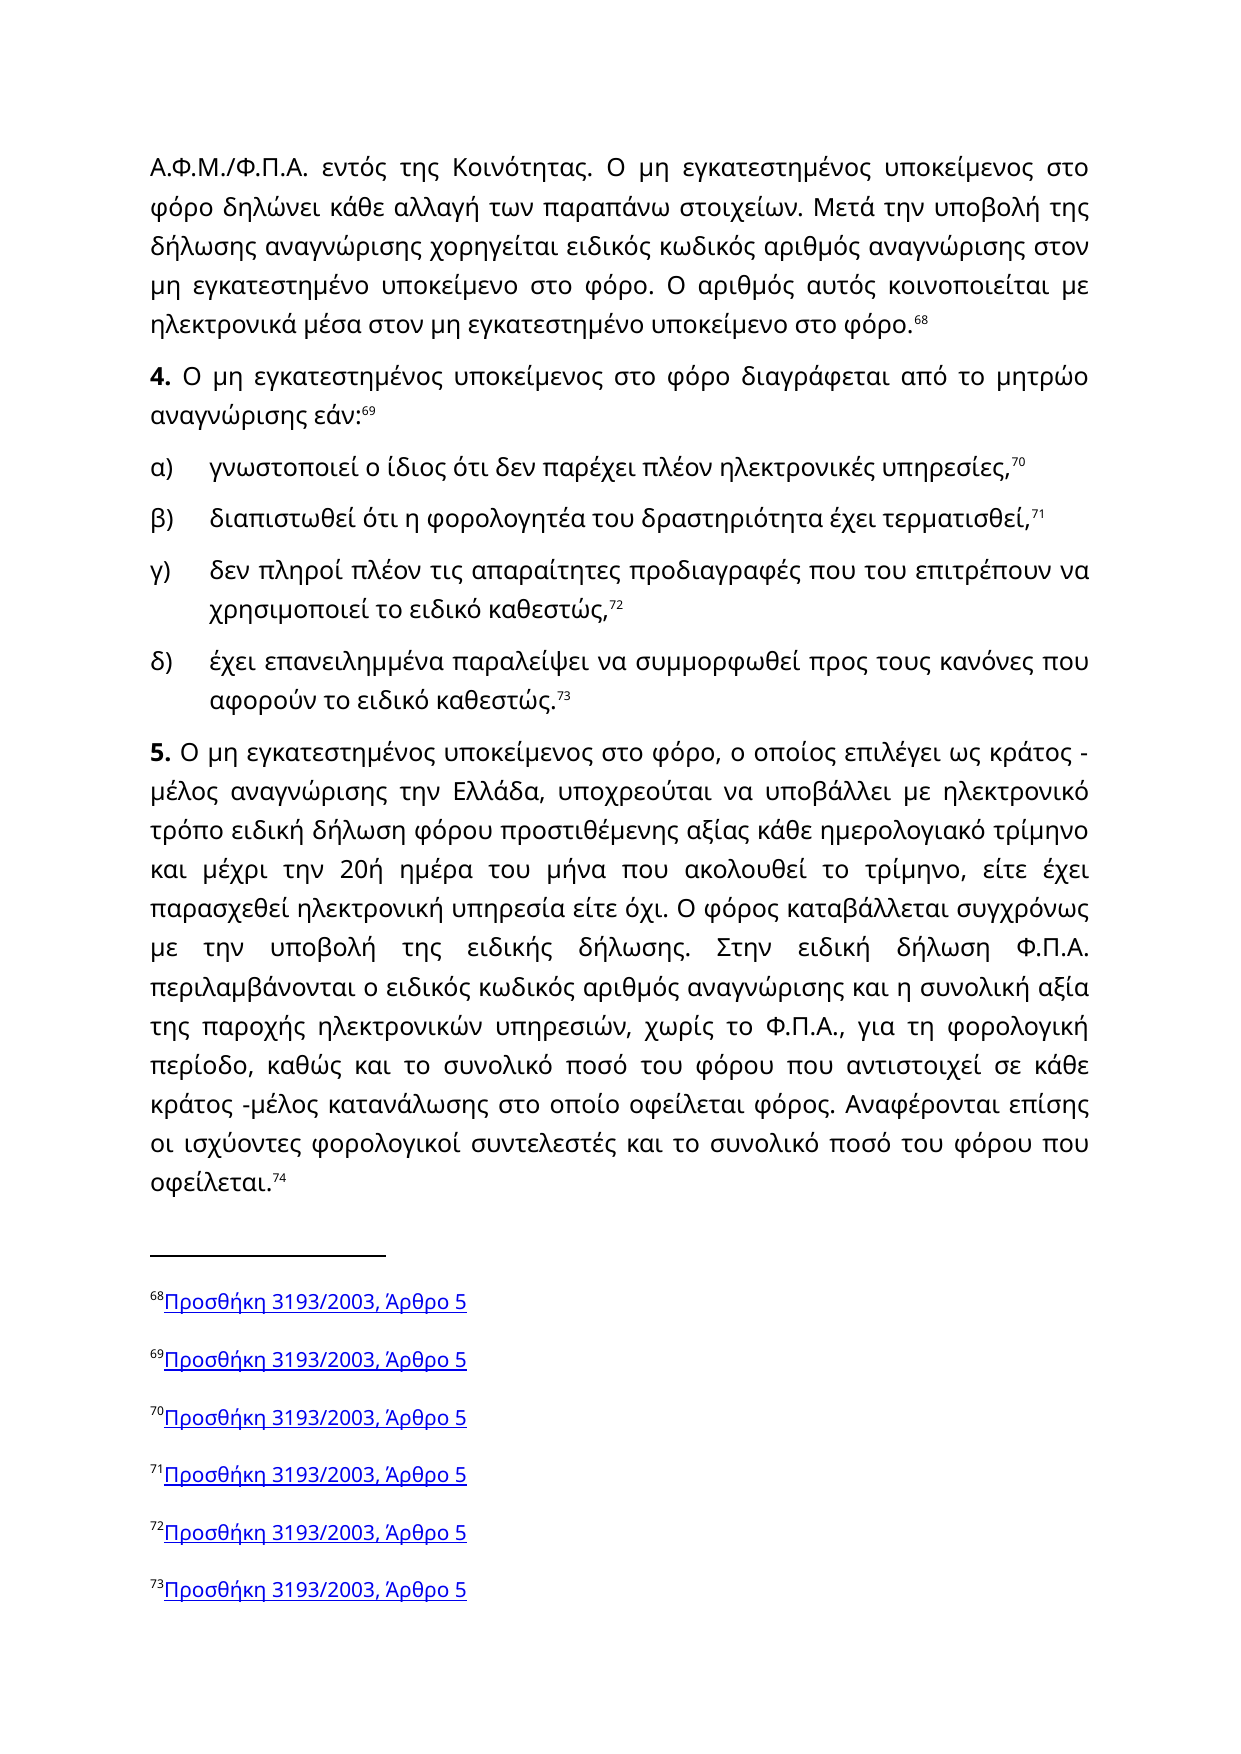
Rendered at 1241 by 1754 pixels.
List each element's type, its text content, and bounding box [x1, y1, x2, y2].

list γ) δεν πληροί πλέον τις απαραίτητες προδιαγραφές που του επιτρέπουν να χρησιμοποιεί το ειδικό καθεστώς, [150, 552, 1090, 626]
list α) γνωστοποιεί ο ίδιος ότι δεν παρέχει πλέον ηλεκτρονικές υπηρεσίες, [150, 449, 1090, 483]
text Προσθήκη 3193/2003, Άρθρο 5 [150, 1518, 1090, 1546]
text 4. Ο μη εγκατεστημένος υποκείμενος στο φόρο διαγράφεται από το μητρώο αναγνώρισης εάν: [150, 358, 1090, 432]
list β) διαπιστωθεί ότι η φορολογητέα του δραστηριότητα έχει τερματισθεί, [150, 501, 1090, 535]
text Προσθήκη 3193/2003, Άρθρο 5 [150, 1576, 1090, 1604]
text 5. Ο μη εγκατεστημένος υποκείμενος στο φόρο, ο οποίος επιλέγει ως κράτος -μέλος αναγνώρισης την Ελλάδα, υποχρεούται να υποβάλλει με ηλεκτρονικό τρόπο ειδική δήλωση φόρου προστιθέμενης αξίας κάθε ημερολογιακό τρίμηνο και μέχρι την 20ή ημέρα του μήνα που ακολουθεί το τρίμηνο, είτε έχει παρασχεθεί ηλεκτρονική υπηρεσία είτε όχι. Ο φόρος καταβάλλεται συγχρόνως με την υποβολή της ειδικής δήλωσης. Στην ειδική δήλωση Φ.Π.Α. περιλαμβάνονται ο ειδικός κωδικός αριθμός αναγνώρισης και η συνολική αξία της παροχής ηλεκτρονικών υπηρεσιών, χωρίς το Φ.Π.Α., για τη φορολογική περίοδο, καθώς και το συνολικό ποσό του φόρου που αντιστοιχεί σε κάθε κράτος -μέλος κατανάλωσης στο οποίο οφείλεται φόρος. Αναφέρονται επίσης οι ισχύοντες φορολογικοί συντελεστές και το συνολικό ποσό του φόρου που οφείλεται. [150, 734, 1090, 1199]
text Προσθήκη 3193/2003, Άρθρο 5 [150, 1345, 1090, 1373]
text Προσθήκη 3193/2003, Άρθρο 5 [150, 1287, 1090, 1316]
list δ) έχει επανειλημμένα παραλείψει να συμμορφωθεί προς τους κανόνες που αφορούν το ειδικό καθεστώς. [150, 643, 1090, 717]
text Προσθήκη 3193/2003, Άρθρο 5 [150, 1460, 1090, 1489]
text Α.Φ.Μ./Φ.Π.Α. εντός της Κοινότητας. Ο μη εγκατεστημένος υποκείμενος στο φόρο δηλώνει κάθε αλλαγή των παραπάνω στοιχείων. Μετά την υποβολή της δήλωσης αναγνώρισης χορηγείται ειδικός κωδικός αριθμός αναγνώρισης στον μη εγκατεστημένο υποκείμενο στο φόρο. Ο αριθμός αυτός κοινοποιείται με ηλεκτρονικά μέσα στον μη εγκατεστημένο υποκείμενο στο φόρο. [150, 150, 1090, 341]
text Προσθήκη 3193/2003, Άρθρο 5 [150, 1403, 1090, 1431]
